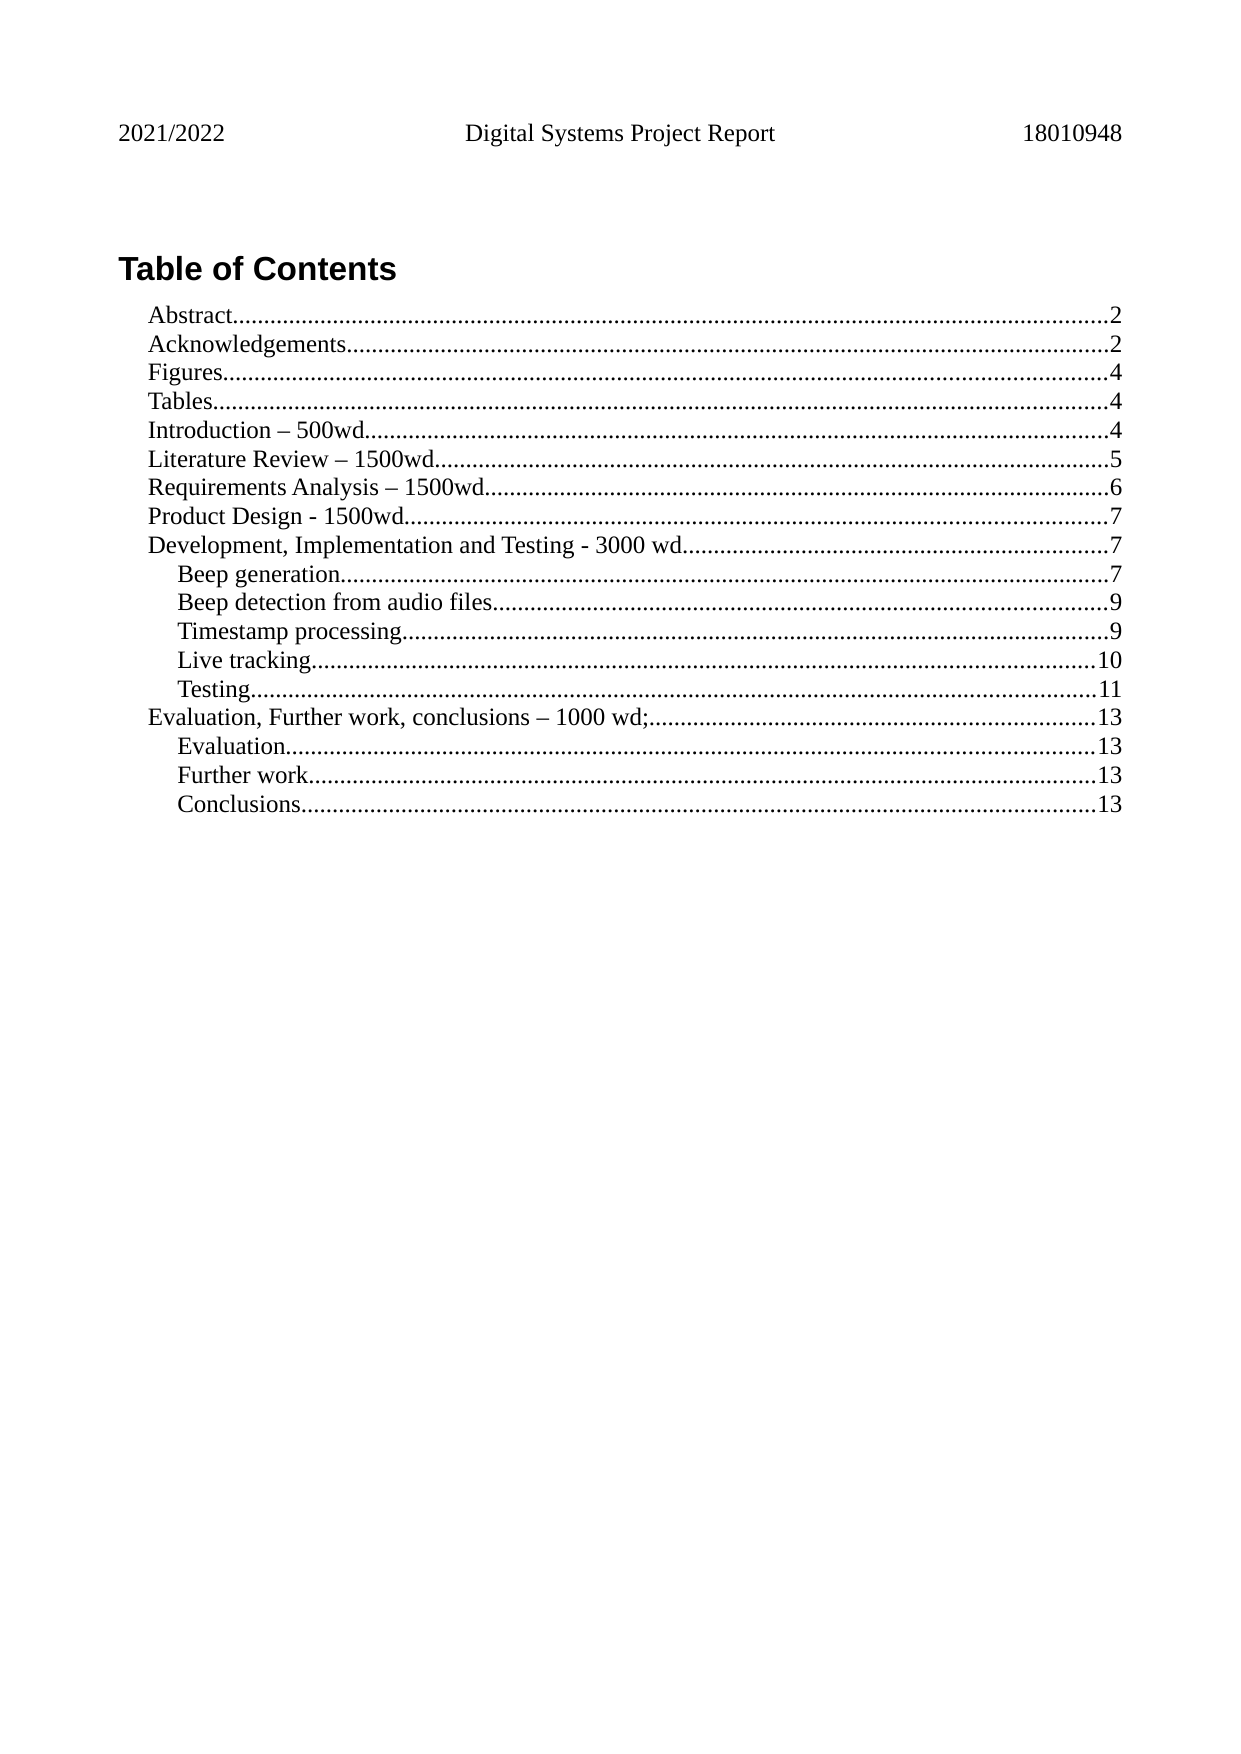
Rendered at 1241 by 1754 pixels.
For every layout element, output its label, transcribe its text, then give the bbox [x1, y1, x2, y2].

text Beep generation 7 [177, 559, 1122, 587]
text Evaluation 13 [177, 731, 1122, 760]
text Live tracking 10 [177, 645, 1122, 674]
text Further work 13 [177, 760, 1122, 789]
text Acknowledgements 2 [148, 329, 1122, 357]
text Timestamp processing 9 [177, 616, 1122, 645]
text Evaluation, Further work, conclusions – 1000 wd; 13 [148, 702, 1122, 731]
text Development, Implementation and Testing - 3000 wd 7 [148, 530, 1122, 559]
text Testing 11 [177, 674, 1122, 702]
subtitle Table of Contents [118, 249, 1122, 287]
text Abstract 2 [148, 300, 1122, 329]
text Product Design - 1500wd 7 [148, 501, 1122, 530]
text Tables 4 [148, 386, 1122, 415]
text Literature Review – 1500wd 5 [148, 444, 1122, 472]
text Beep detection from audio files 9 [177, 587, 1122, 616]
text Requirements Analysis – 1500wd 6 [148, 472, 1122, 501]
text Introduction – 500wd 4 [148, 415, 1122, 444]
text Figures 4 [148, 357, 1122, 386]
text Conclusions 13 [177, 789, 1122, 817]
